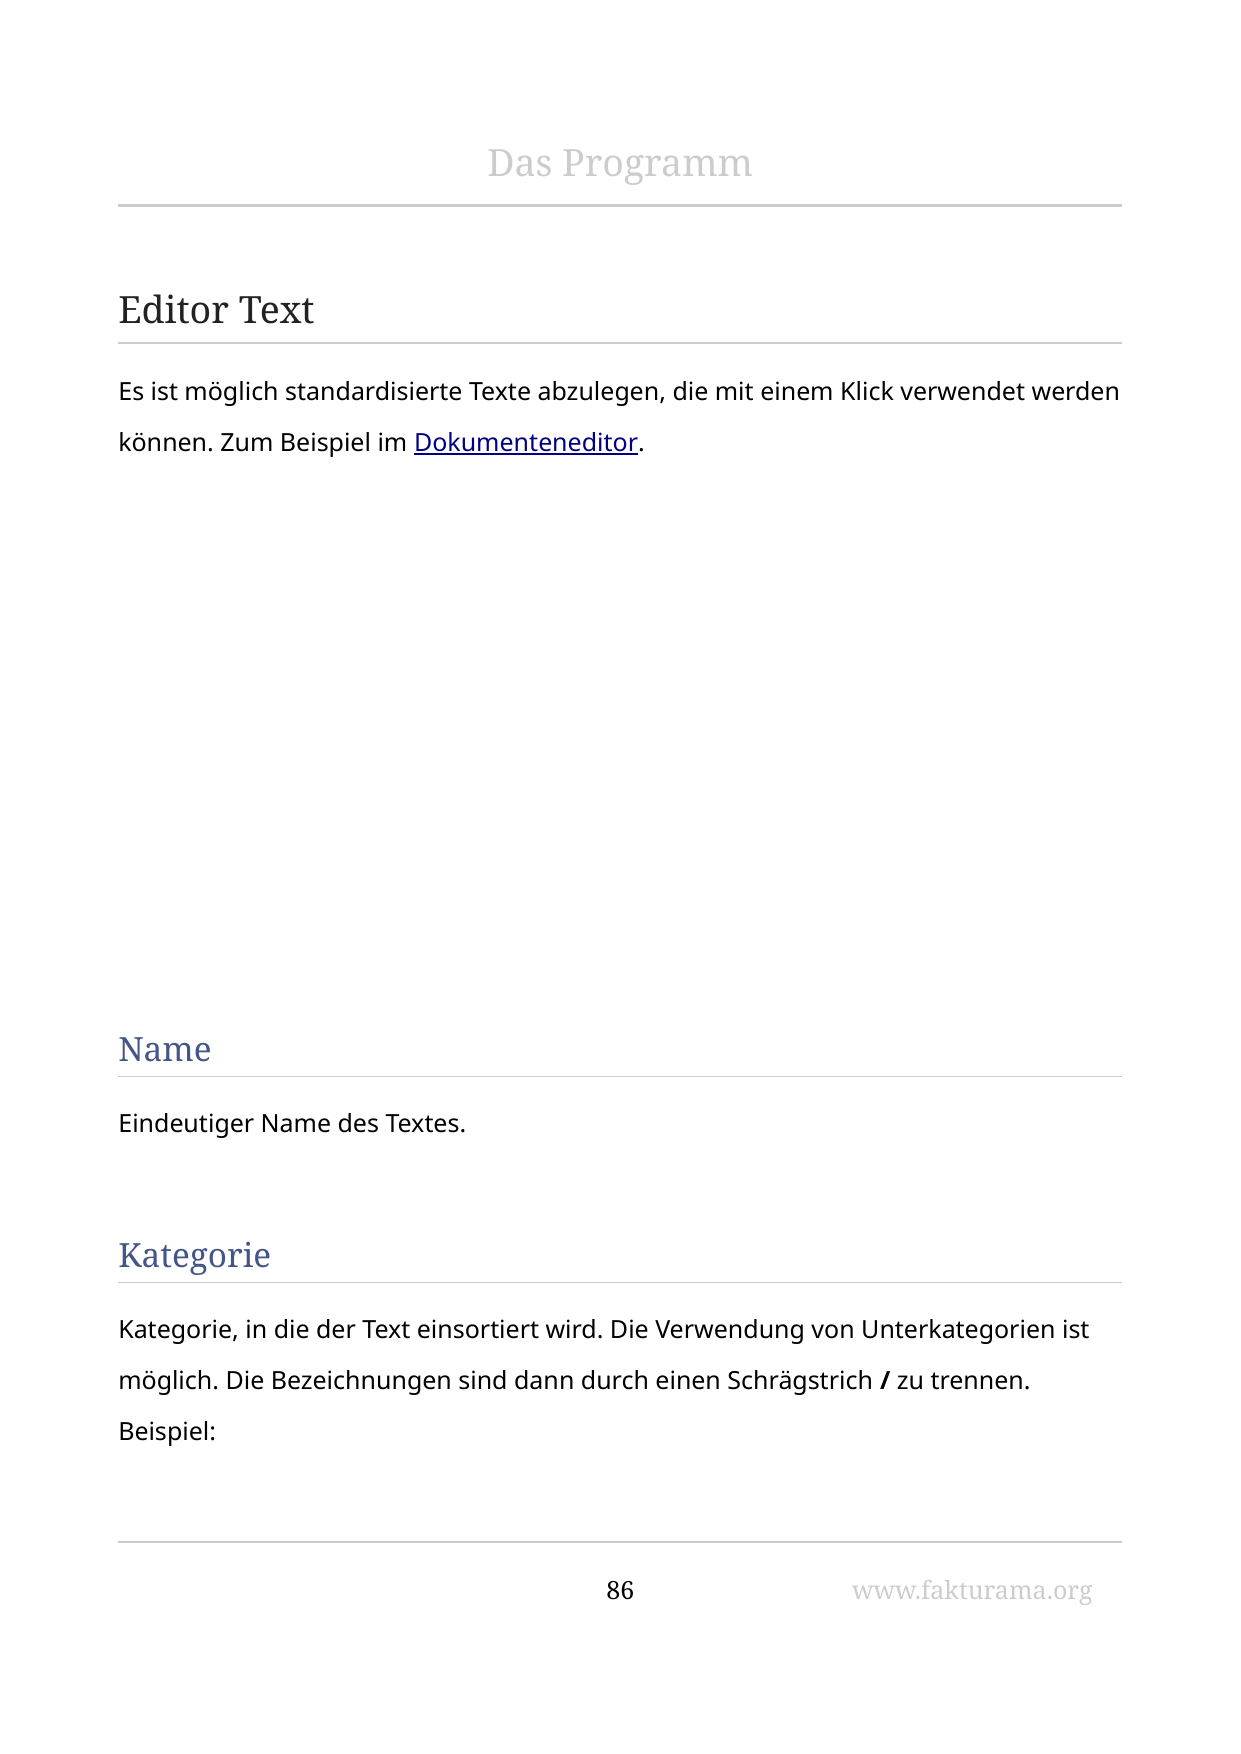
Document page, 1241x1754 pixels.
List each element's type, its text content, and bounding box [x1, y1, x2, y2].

subtitle Editor Text [118, 283, 1122, 342]
subtitle Name [118, 1026, 1122, 1076]
subtitle Kategorie [118, 1232, 1122, 1282]
text Kategorie, in die der Text einsortiert wird. Die Verwendung von Unterkategorien ist möglich. Die Bezeichnungen sind dann durch einen Schrägstrich / zu trennen. Beispiel: [118, 1311, 1122, 1447]
text Es ist möglich standardisierte Texte abzulegen, die mit einem Klick verwendet werden können. Zum Beispiel im Dokumenteneditor. [118, 373, 1122, 458]
text Eindeutiger Name des Textes. [118, 1106, 1122, 1140]
